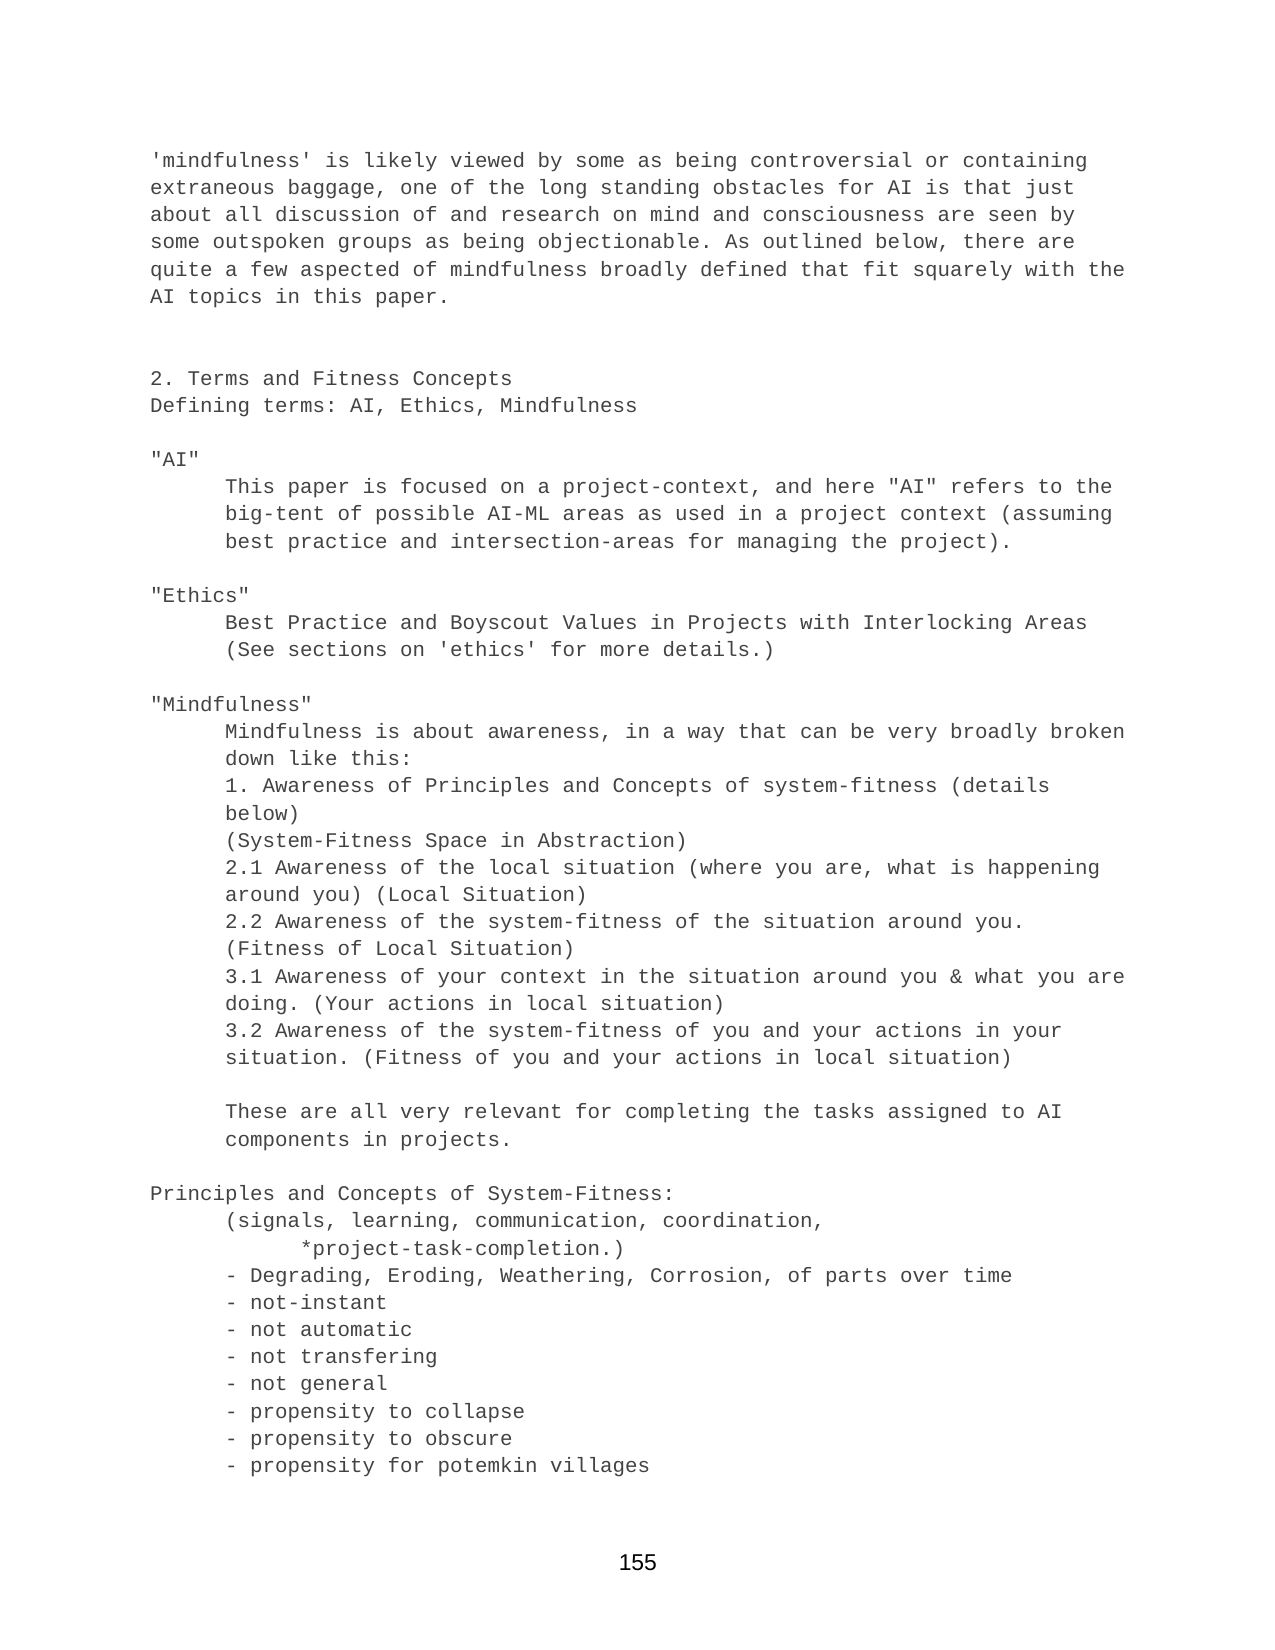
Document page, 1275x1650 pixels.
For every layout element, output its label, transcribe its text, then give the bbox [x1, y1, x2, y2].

text "Ethics" [150, 585, 1125, 609]
text Defining terms: AI, Ethics, Mindfulness [150, 395, 1125, 418]
text 2.2 Awareness of the system-fitness of the situation around you. (Fitness of Local Situation) [225, 911, 1125, 962]
text These are all very relevant for completing the tasks assigned to AI components in projects. [225, 1102, 1125, 1152]
text - not-instant [150, 1292, 1125, 1316]
text - propensity to collapse [150, 1401, 1125, 1424]
text 2.1 Awareness of the local situation (where you are, what is happening around you) (Local Situation) [225, 857, 1125, 908]
text - not automatic [150, 1319, 1125, 1343]
text - Degrading, Eroding, Weathering, Corrosion, of parts over time [150, 1265, 1125, 1288]
text - propensity to obscure [150, 1428, 1125, 1451]
text Mindfulness is about awareness, in a way that can be very broadly broken down like this: [225, 721, 1125, 772]
text 2. Terms and Fitness Concepts [150, 367, 1125, 391]
text (signals, learning, communication, coordination, [150, 1210, 1125, 1234]
text "Mindfulness" [150, 694, 1125, 717]
text - not transfering [150, 1346, 1125, 1370]
text 3.2 Awareness of the system-fitness of you and your actions in your situation. (Fitness of you and your actions in local situation) [225, 1020, 1125, 1071]
text Best Practice and Boyscout Values in Projects with Interlocking Areas [150, 612, 1125, 636]
text 3.1 Awareness of your context in the situation around you & what you are doing. (Your actions in local situation) [225, 966, 1125, 1016]
text 1. Awareness of Principles and Concepts of system-fitness (details below) [225, 775, 1125, 826]
text 'mindfulness' is likely viewed by some as being controversial or containing extraneous baggage, one of the long standing obstacles for AI is that just about all discussion of and research on mind and consciousness are seen by some outspoken groups as being objectionable. As outlined below, there are quite a few aspected of mindfulness broadly defined that fit squarely with the AI topics in this paper. [150, 150, 1125, 309]
text *project-task-completion.) [225, 1237, 1125, 1261]
text - not general [150, 1373, 1125, 1397]
text This paper is focused on a project-context, and here "AI" refers to the big-tent of possible AI-ML areas as used in a project context (assuming best practice and intersection-areas for managing the project). [225, 476, 1125, 554]
text (System-Fitness Space in Abstraction) [225, 830, 1125, 853]
text Principles and Concepts of System-Fitness: [150, 1183, 1125, 1207]
text - propensity for potemkin villages [150, 1455, 1125, 1479]
text "AI" [150, 449, 1125, 473]
text (See sections on 'ethics' for more details.) [150, 639, 1125, 663]
